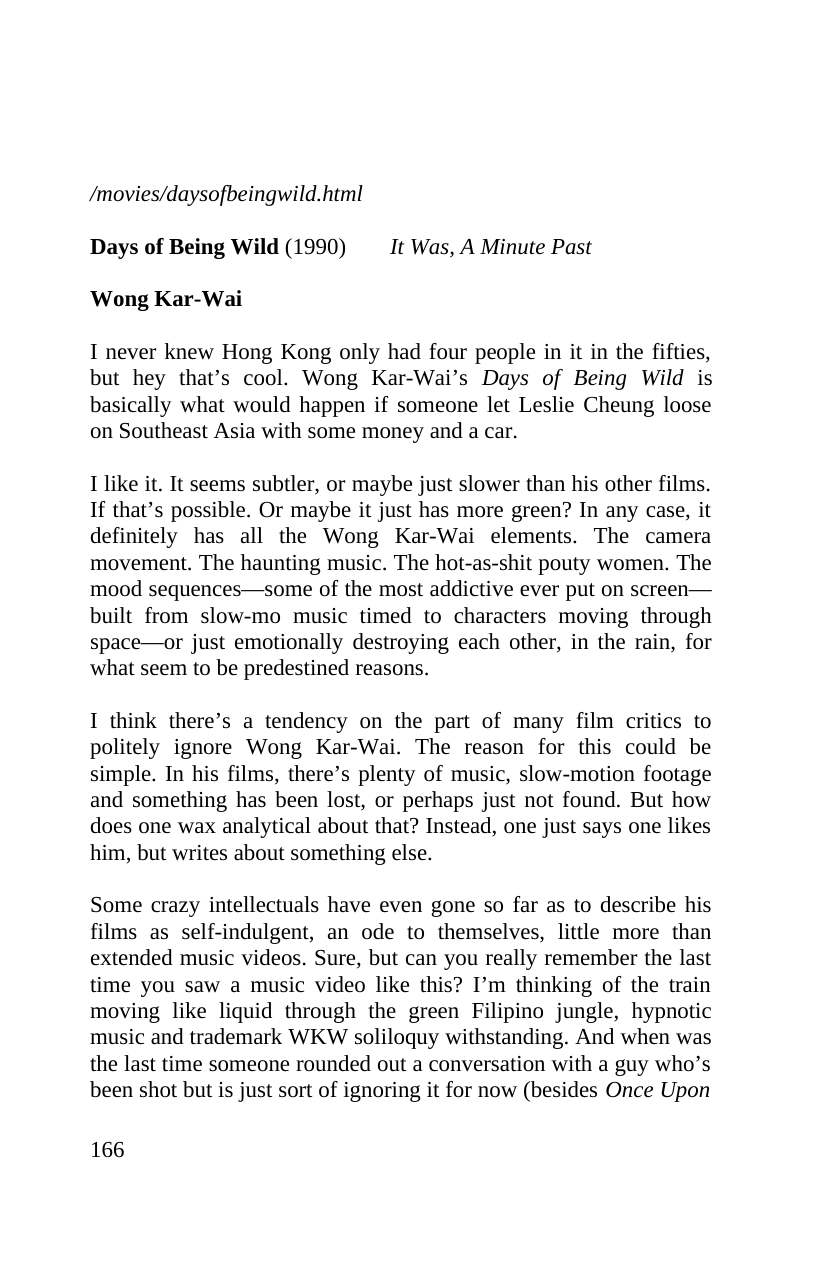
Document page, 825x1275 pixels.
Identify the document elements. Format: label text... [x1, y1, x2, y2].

text Days of Being Wild (1990) It Was, A Minute Past [90, 233, 712, 259]
text I never knew Hong Kong only had four people in it in the fifties, but hey that’s cool. Wong Kar-Wai’s Days of Being Wild is basically what would happen if someone let Leslie Cheung loose on Southeast Asia with some money and a car. [90, 338, 712, 443]
text /movies/daysofbeingwild.html [90, 180, 712, 206]
text I like it. It seems subtler, or maybe just slower than his other films. If that’s possible. Or maybe it just has more green? In any case, it definitely has all the Wong Kar-Wai elements. The camera movement. The haunting music. The hot-as-shit pouty women. The mood sequences—some of the most addictive ever put on screen—built from slow-mo music timed to characters moving through space—or just emotionally destroying each other, in the rain, for what seem to be predestined reasons. [90, 470, 712, 681]
text I think there’s a tendency on the part of many film critics to politely ignore Wong Kar-Wai. The reason for this could be simple. In his films, there’s plenty of music, slow-motion footage and something has been lost, or perhaps just not found. But how does one wax analytical about that? Instead, one just says one likes him, but writes about something else. [90, 707, 712, 865]
text Some crazy intellectuals have even gone so far as to describe his films as self-indulgent, an ode to themselves, little more than extended music videos. Sure, but can you really remember the last time you saw a music video like this? I’m thinking of the train moving like liquid through the green Filipino jungle, hypnotic music and trademark WKW soliloquy withstanding. And when was the last time someone rounded out a conversation with a guy who’s been shot but is just sort of ignoring it for now (besides Once Upon [90, 892, 712, 1102]
text Wong Kar-Wai [90, 285, 712, 312]
